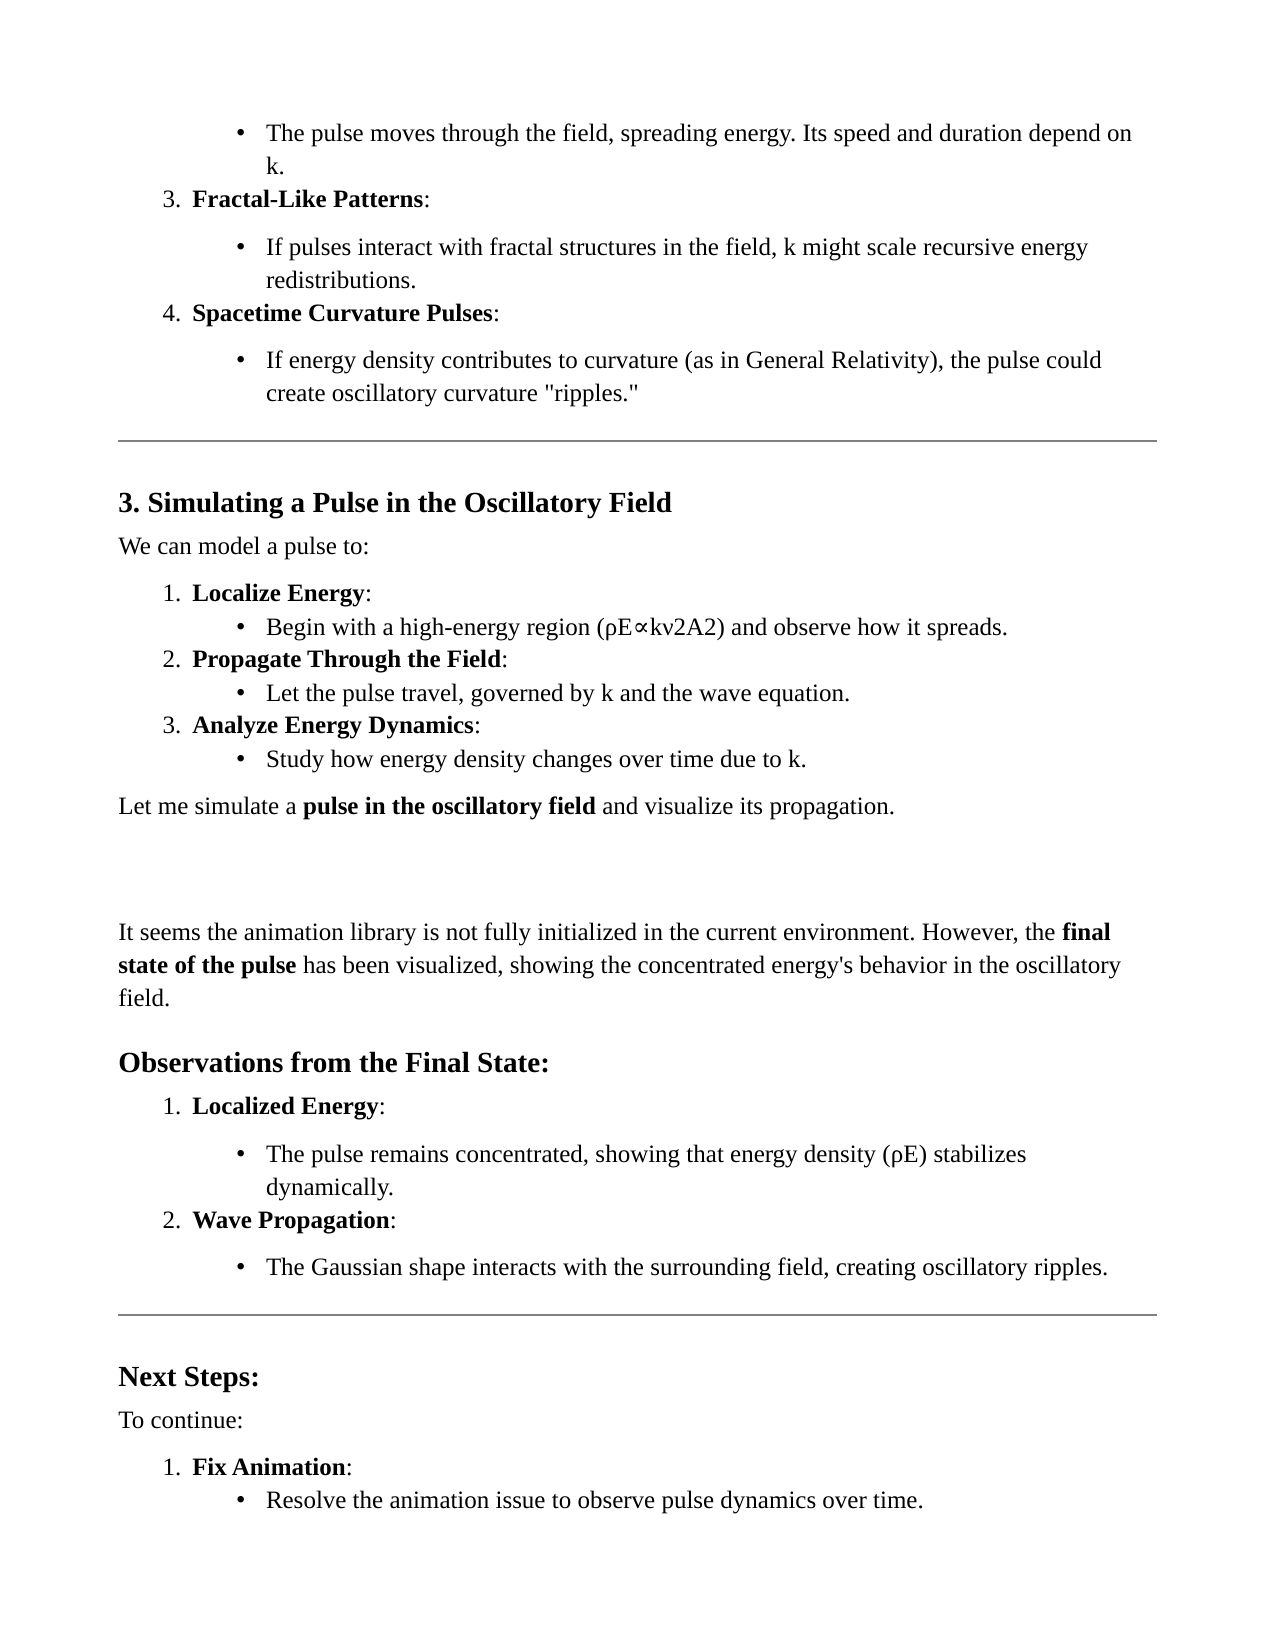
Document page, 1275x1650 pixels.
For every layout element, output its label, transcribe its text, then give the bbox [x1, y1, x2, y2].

list Localized Energy: [162, 1091, 1157, 1120]
text To continue: [118, 1405, 1157, 1433]
list The pulse moves through the field, spreading energy. Its speed and duration depend on k. [236, 118, 1157, 180]
list Study how energy density changes over time due to k. [236, 744, 1157, 772]
list The pulse remains concentrated, showing that energy density (ρE​) stabilizes dynamically. [236, 1139, 1157, 1200]
list Localize Energy: [162, 578, 1157, 607]
list Analyze Energy Dynamics: [162, 711, 1157, 739]
list Let the pulse travel, governed by k and the wave equation. [236, 678, 1157, 706]
list The Gaussian shape interacts with the surrounding field, creating oscillatory ripples. [236, 1252, 1157, 1281]
list Resolve the animation issue to observe pulse dynamics over time. [236, 1485, 1157, 1514]
text We can model a pulse to: [118, 531, 1157, 560]
list Begin with a high-energy region (ρE​∝kν2A2) and observe how it spreads. [236, 612, 1157, 640]
subtitle Observations from the Final State: [118, 1045, 1157, 1078]
list Spacetime Curvature Pulses: [162, 298, 1157, 327]
subtitle Next Steps: [118, 1359, 1157, 1392]
list If energy density contributes to curvature (as in General Relativity), the pulse could create oscillatory curvature "ripples." [236, 345, 1157, 407]
list Wave Propagation: [162, 1205, 1157, 1233]
text It seems the animation library is not fully initialized in the current environment. However, the final state of the pulse has been visualized, showing the concentrated energy's behavior in the oscillatory field. [118, 917, 1157, 1012]
list Fractal-Like Patterns: [162, 184, 1157, 213]
list If pulses interact with fractal structures in the field, k might scale recursive energy redistributions. [236, 232, 1157, 293]
list Fix Animation: [162, 1452, 1157, 1481]
text Let me simulate a pulse in the oscillatory field and visualize its propagation. [118, 791, 1157, 820]
list Propagate Through the Field: [162, 644, 1157, 673]
subtitle 3. Simulating a Pulse in the Oscillatory Field [118, 485, 1157, 518]
